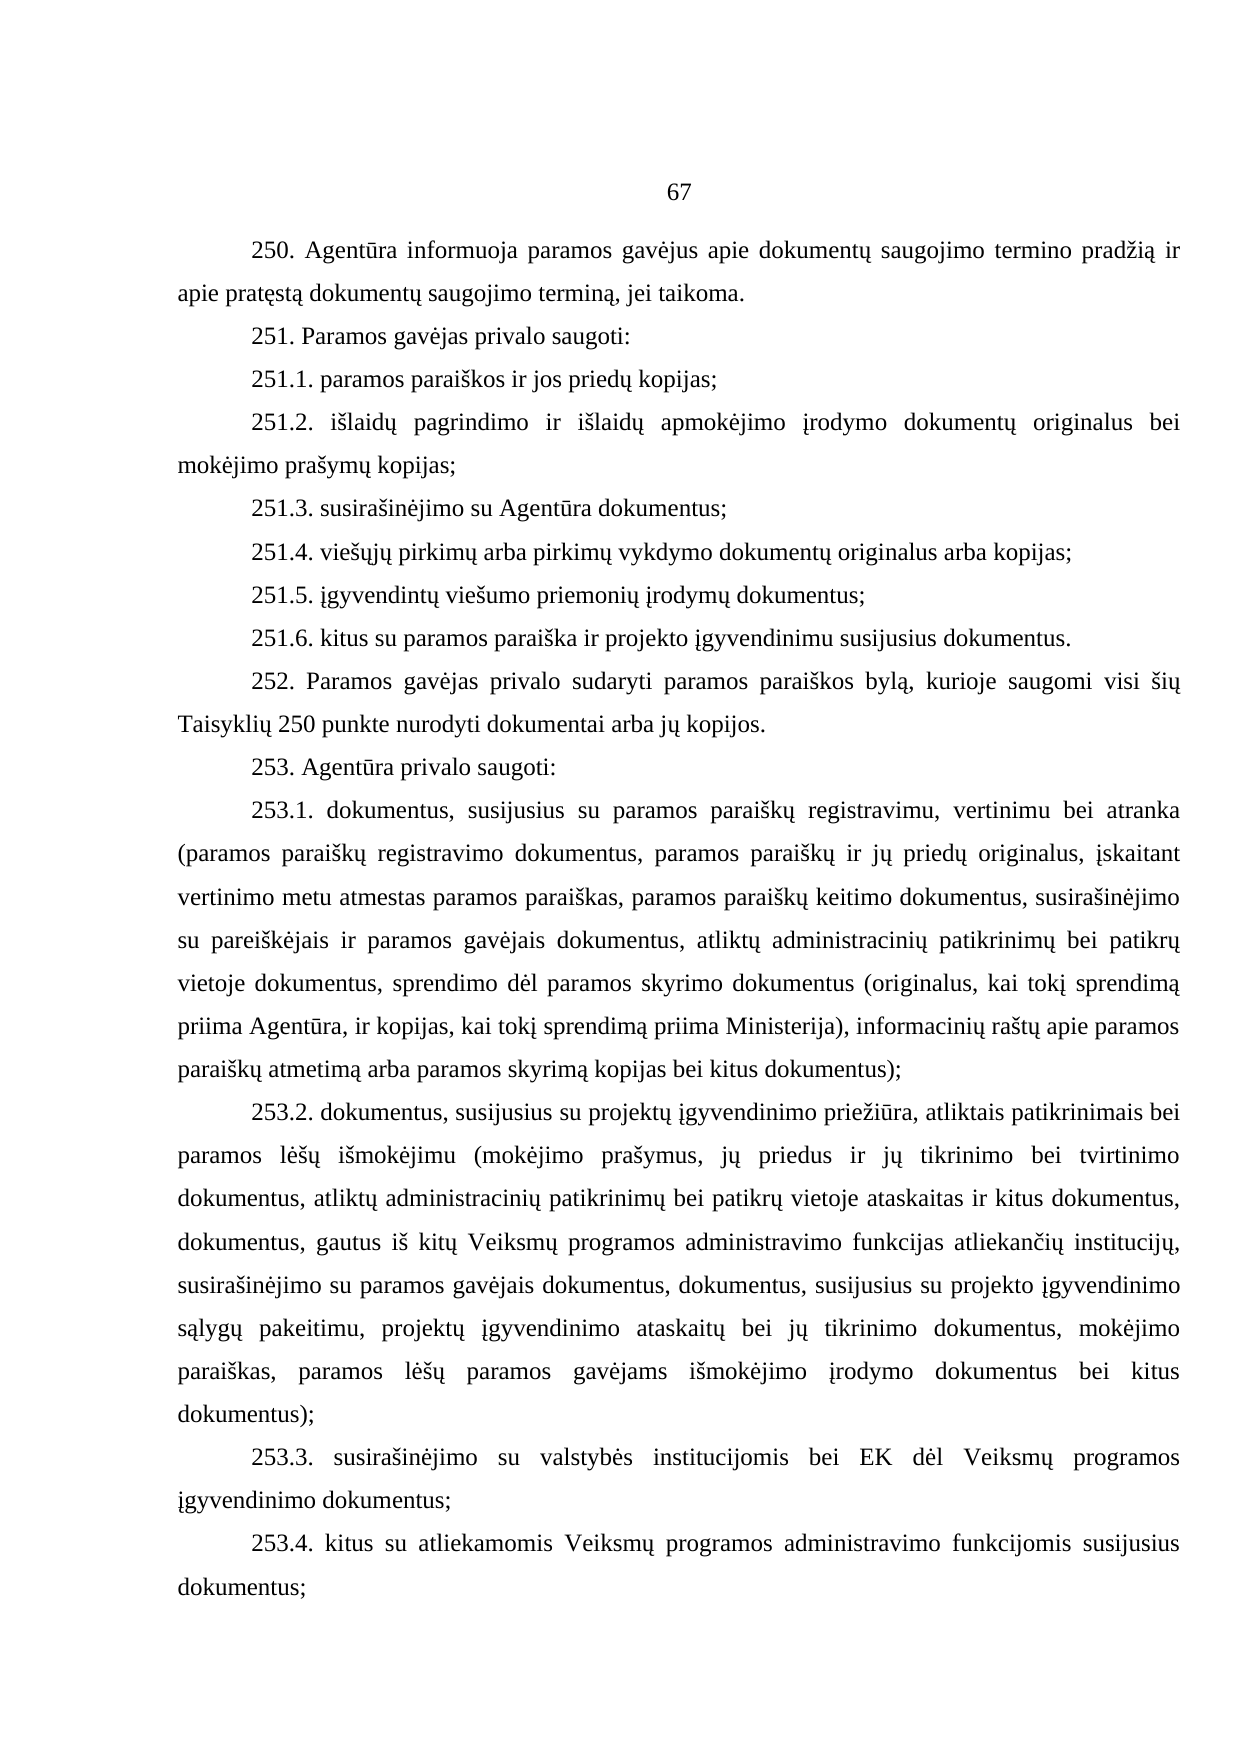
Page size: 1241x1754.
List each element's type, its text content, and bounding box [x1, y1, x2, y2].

text 251.1. paramos paraiškos ir jos priedų kopijas; [177, 364, 1181, 393]
text 250. Agentūra informuoja paramos gavėjus apie dokumentų saugojimo termino pradžią ir apie pratęstą dokumentų saugojimo terminą, jei taikoma. [177, 235, 1181, 307]
text 253. Agentūra privalo saugoti: [177, 752, 1181, 781]
text 251. Paramos gavėjas privalo saugoti: [177, 321, 1181, 350]
text 251.5. įgyvendintų viešumo priemonių įrodymų dokumentus; [177, 580, 1181, 608]
text 251.4. viešųjų pirkimų arba pirkimų vykdymo dokumentų originalus arba kopijas; [177, 537, 1181, 565]
text 251.6. kitus su paramos paraiška ir projekto įgyvendinimu susijusius dokumentus. [177, 623, 1181, 652]
text 253.2. dokumentus, susijusius su projektų įgyvendinimo priežiūra, atliktais patikrinimais bei paramos lėšų išmokėjimu (mokėjimo prašymus, jų priedus ir jų tikrinimo bei tvirtinimo dokumentus, atliktų administracinių patikrinimų bei patikrų vietoje ataskaitas ir kitus dokumentus, dokumentus, gautus iš kitų Veiksmų programos administravimo funkcijas atliekančių institucijų, susirašinėjimo su paramos gavėjais dokumentus, dokumentus, susijusius su projekto įgyvendinimo sąlygų pakeitimu, projektų įgyvendinimo ataskaitų bei jų tikrinimo dokumentus, mokėjimo paraiškas, paramos lėšų paramos gavėjams išmokėjimo įrodymo dokumentus bei kitus dokumentus); [177, 1097, 1181, 1428]
text 251.3. susirašinėjimo su Agentūra dokumentus; [177, 493, 1181, 522]
text 253.1. dokumentus, susijusius su paramos paraiškų registravimu, vertinimu bei atranka (paramos paraiškų registravimo dokumentus, paramos paraiškų ir jų priedų originalus, įskaitant vertinimo metu atmestas paramos paraiškas, paramos paraiškų keitimo dokumentus, susirašinėjimo su pareiškėjais ir paramos gavėjais dokumentus, atliktų administracinių patikrinimų bei patikrų vietoje dokumentus, sprendimo dėl paramos skyrimo dokumentus (originalus, kai tokį sprendimą priima Agentūra, ir kopijas, kai tokį sprendimą priima Ministerija), informacinių raštų apie paramos paraiškų atmetimą arba paramos skyrimą kopijas bei kitus dokumentus); [177, 795, 1181, 1083]
text 252. Paramos gavėjas privalo sudaryti paramos paraiškos bylą, kurioje saugomi visi šių Taisyklių 250 punkte nurodyti dokumentai arba jų kopijos. [177, 666, 1181, 738]
text 253.3. susirašinėjimo su valstybės institucijomis bei EK dėl Veiksmų programos įgyvendinimo dokumentus; [177, 1442, 1181, 1514]
text 253.4. kitus su atliekamomis Veiksmų programos administravimo funkcijomis susijusius dokumentus; [177, 1528, 1181, 1600]
text 251.2. išlaidų pagrindimo ir išlaidų apmokėjimo įrodymo dokumentų originalus bei mokėjimo prašymų kopijas; [177, 407, 1181, 479]
